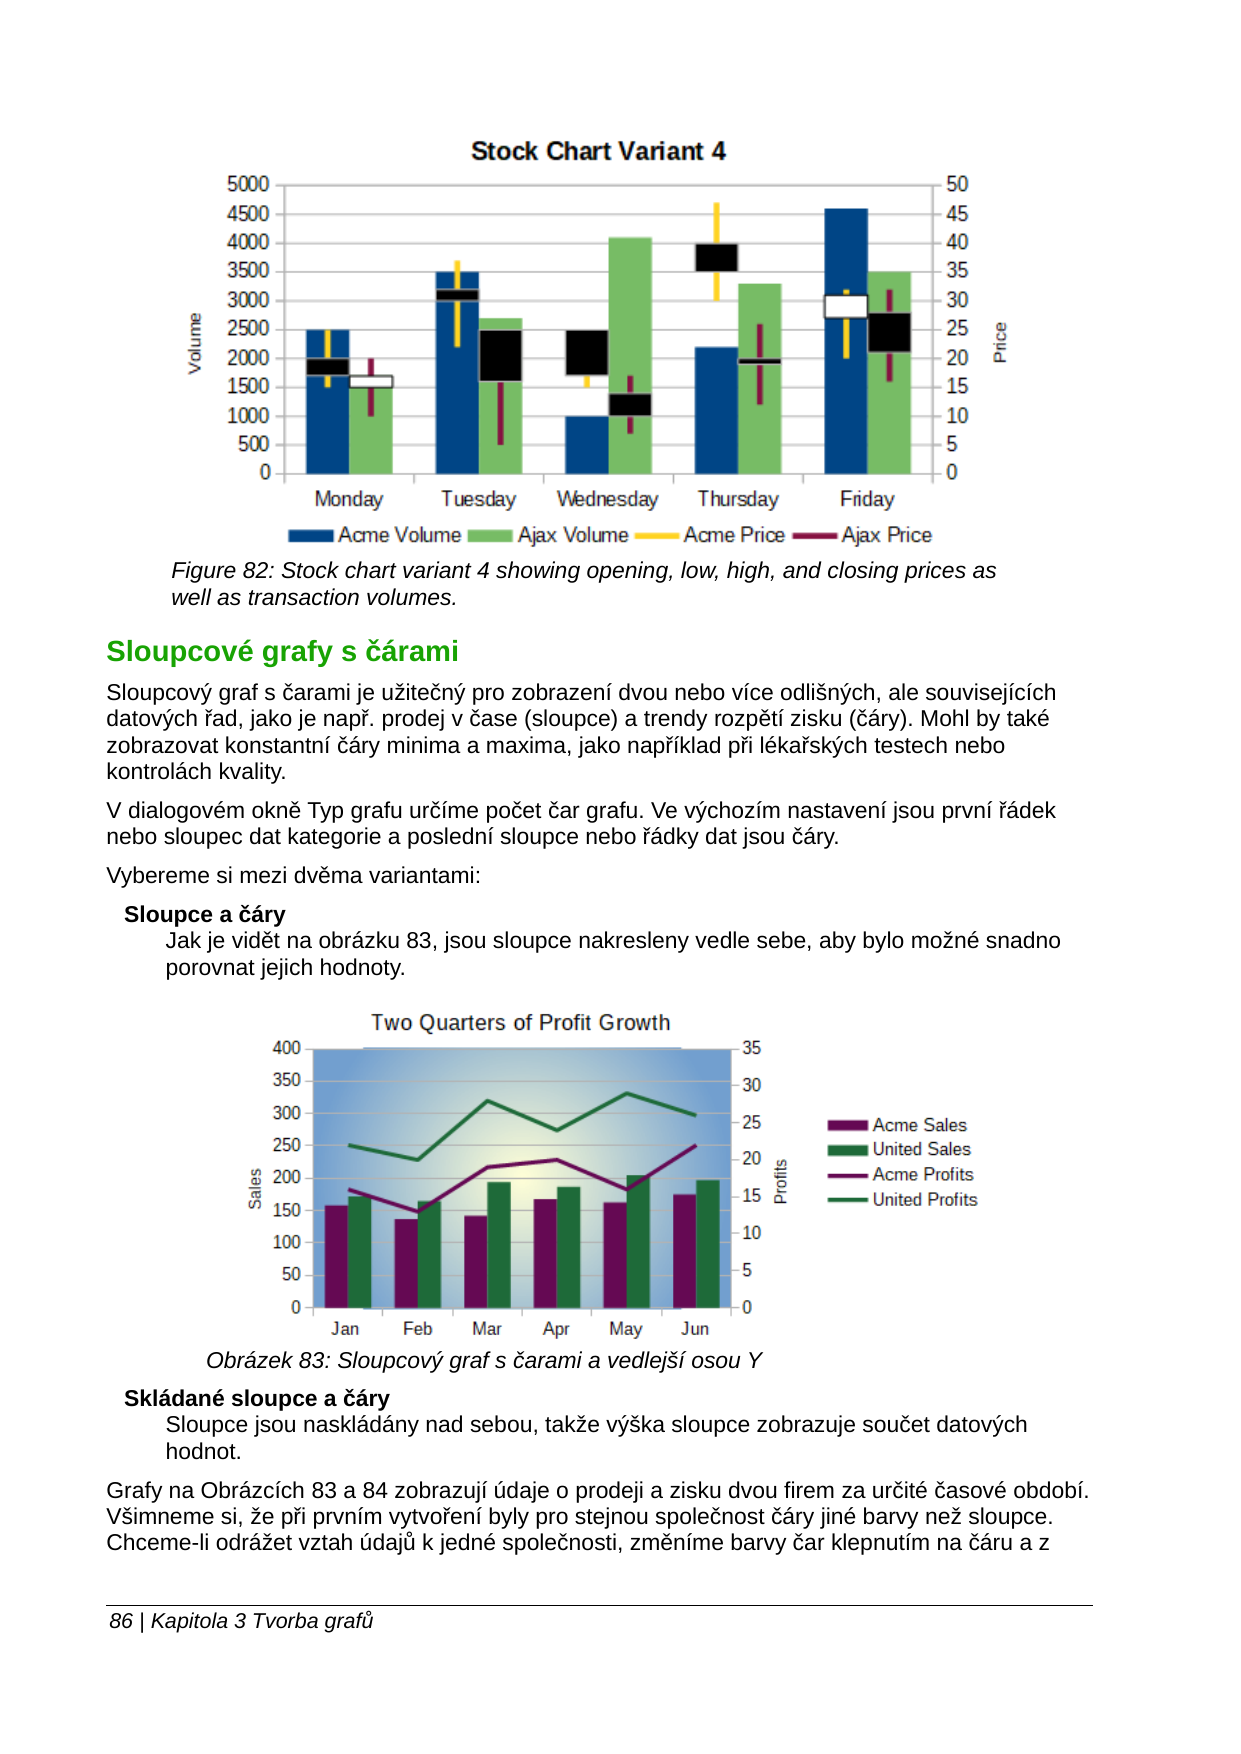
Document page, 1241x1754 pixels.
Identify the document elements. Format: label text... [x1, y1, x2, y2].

text Vybereme si mezi dvěma variantami: [106, 862, 1093, 888]
text V dialogovém okně Typ grafu určíme počet čar grafu. Ve výchozím nastavení jsou první řádek nebo sloupec dat kategorie a poslední sloupce nebo řádky dat jsou čáry. [106, 797, 1093, 849]
text Skládané sloupce a čáry [124, 1385, 1093, 1411]
text Grafy na Obrázcích 83 a 84 zobrazují údaje o prodeji a zisku dvou firem za určité časové období. Všimneme si, že při prvním vytvoření byly pro stejnou společnost čáry jiné barvy než sloupce. Chceme-li odrážet vztah údajů k jedné společnosti, změníme barvy čar klepnutím na čáru a z [106, 1477, 1093, 1556]
text Obrázek 83: Sloupcový graf s čarami a vedlejší osou Y [206, 1347, 993, 1373]
picture [205, 992, 994, 1347]
text Sloupce a čáry [124, 901, 1093, 927]
text Sloupcový graf s čarami je užitečný pro zobrazení dvou nebo více odlišných, ale souvisejících datových řad, jako je např. prodej v čase (sloupce) a trendy rozpětí zisku (čáry). Mohl by také zobrazovat konstantní čáry minima a maxima, jako například při lékařských testech nebo kontrolách kvality. [106, 679, 1093, 784]
text Figure 82: Stock chart variant 4 showing opening, low, high, and closing prices as well as transaction volumes. [171, 558, 1028, 610]
text Jak je vidět na obrázku 83, jsou sloupce nakresleny vedle sebe, aby bylo možné snadno porovnat jejich hodnoty. [165, 927, 1093, 980]
text Sloupce jsou naskládány nad sebou, takže výška sloupce zobrazuje součet datových hodnot. [165, 1411, 1093, 1464]
subtitle Sloupcové grafy s čárami [106, 634, 1093, 667]
picture [171, 118, 1028, 558]
